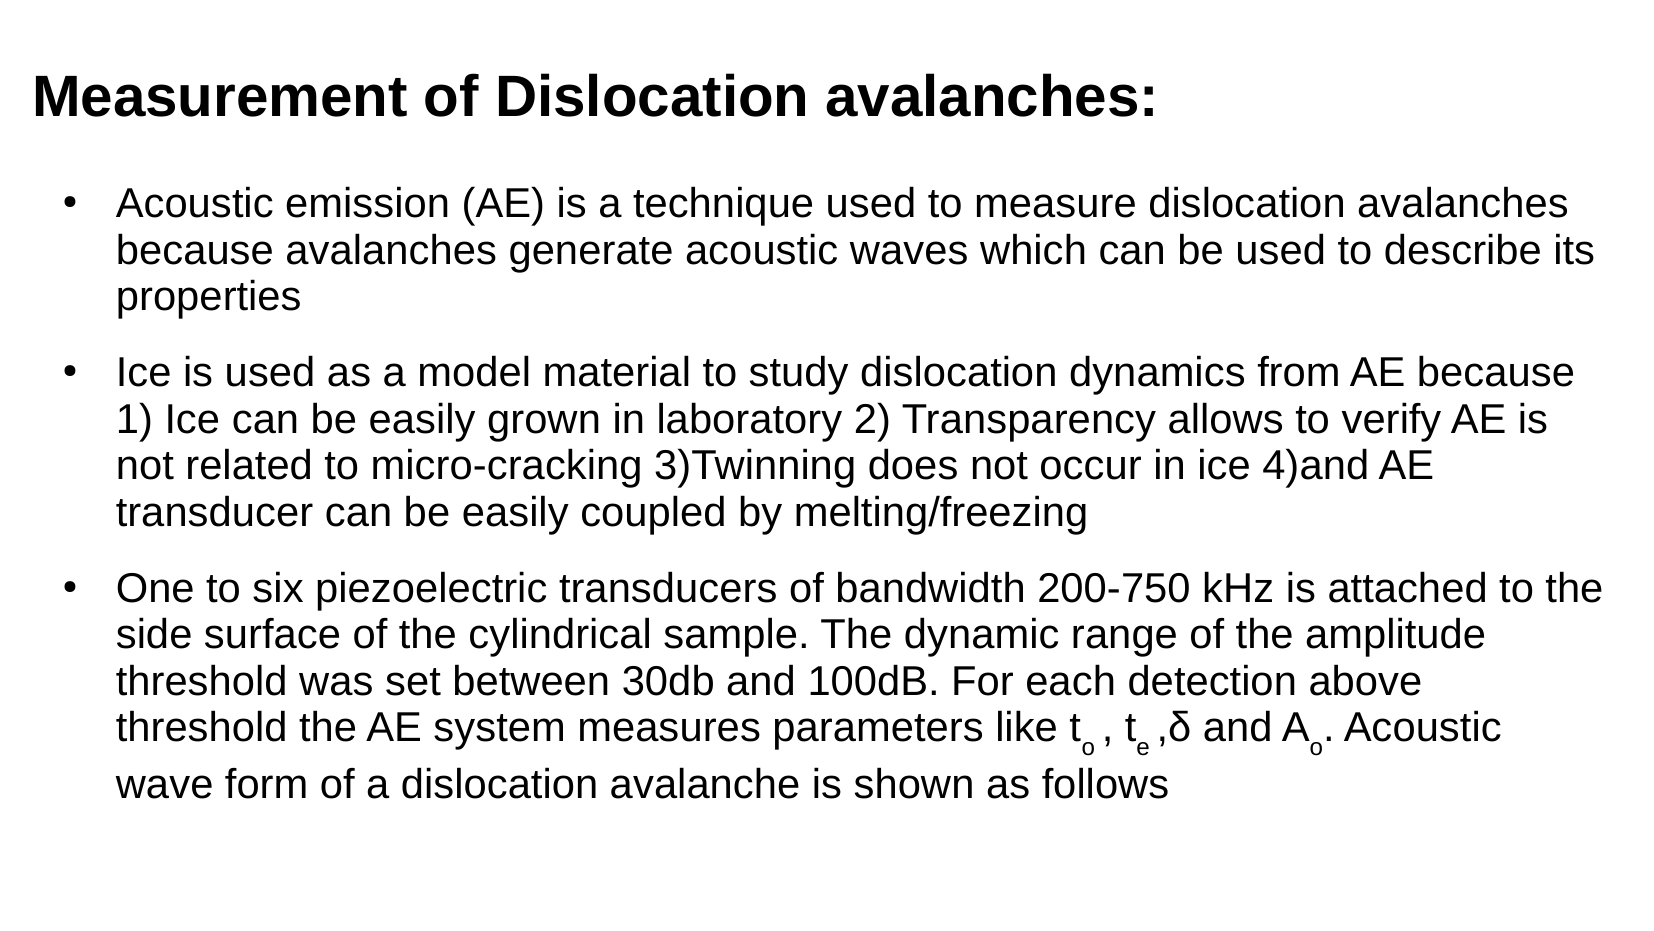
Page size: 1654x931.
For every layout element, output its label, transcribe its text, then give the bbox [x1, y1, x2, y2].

list Acoustic emission (AE) is a technique used to measure dislocation avalanches because avalanches generate acoustic waves which can be used to describe its properties Ice is used as a model material to study dislocation dynamics from AE because 1) Ice can be easily grown in laboratory 2) Transparency allows to verify AE is not related to micro-cracking 3)Twinning does not occur in ice 4)and AE transducer can be easily coupled by melting/freezing One to six piezoelectric transducers of bandwidth 200-750 kHz is attached to the side surface of the cylindrical sample. The dynamic range of the amplitude threshold was set between 30db and 100dB. For each detection above threshold the AE system measures parameters like to , te ,δ and Ao. Acoustic wave form of a dislocation avalanche is shown as follows [45, 180, 1606, 931]
title Measurement of Dislocation avalanches: [30, 57, 1163, 136]
